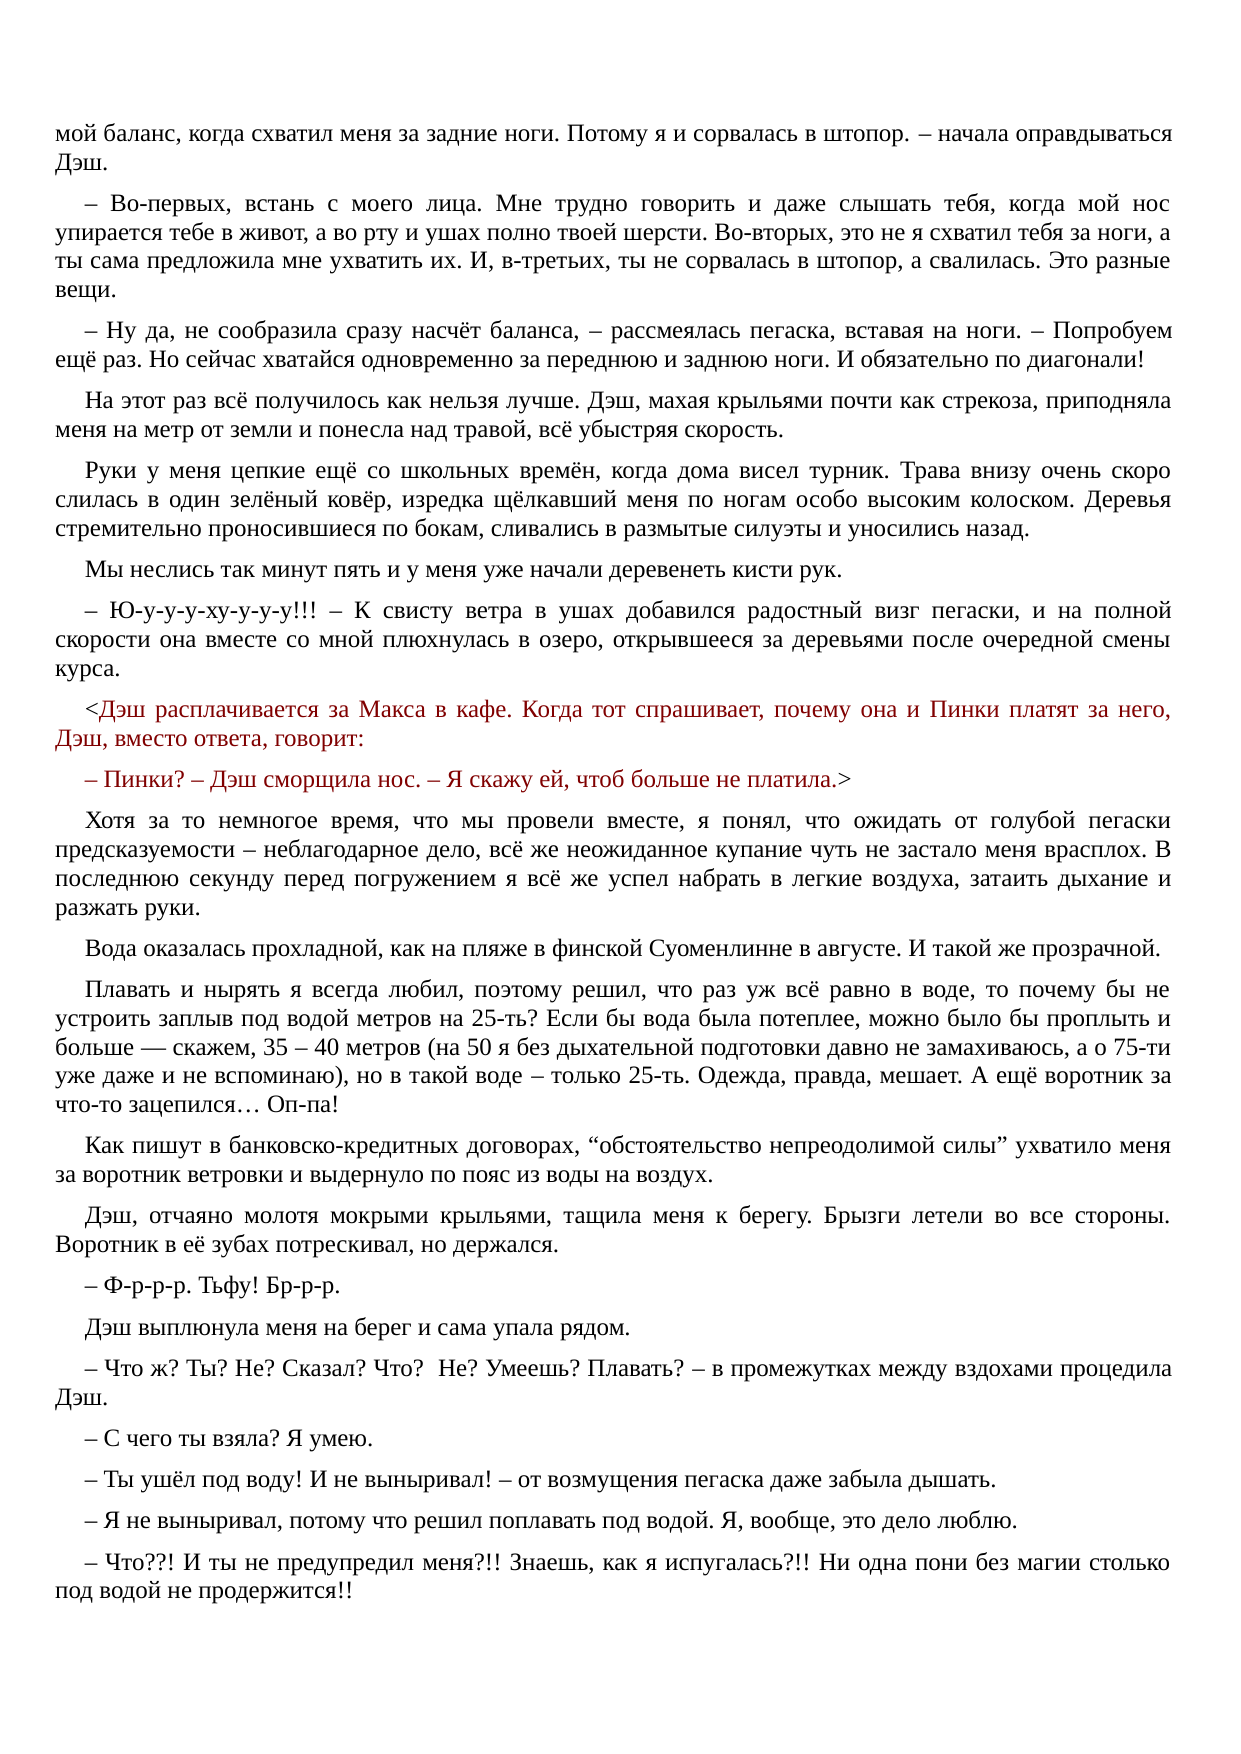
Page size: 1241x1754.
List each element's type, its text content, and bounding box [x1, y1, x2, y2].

text – Я не выныривал, потому что решил поплавать под водой. Я, вообще, это дело люблю. [55, 1506, 1172, 1534]
text – Что ж? Ты? Не? Сказал? Что? Не? Умеешь? Плавать? – в промежутках между вздохами процедила Дэш. [55, 1353, 1172, 1411]
text – Пинки? – Дэш сморщила нос. – Я скажу ей, чтоб больше не платила.> [55, 764, 1172, 793]
text – Ю-у-у-у-ху-у-у-у!!! – К свисту ветра в ушах добавился радостный визг пегаски, и на полной скорости она вместе со мной плюхнулась в озеро, открывшееся за деревьями после очередной смены курса. [55, 596, 1172, 682]
text Дэш выплюнула меня на берег и сама упала рядом. [55, 1312, 1172, 1341]
text Вода оказалась прохладной, как на пляже в финской Суоменлинне в августе. И такой же прозрачной. [55, 933, 1172, 962]
text Плавать и нырять я всегда любил, поэтому решил, что раз уж всё равно в воде, то почему бы не устроить заплыв под водой метров на 25-ть? Если бы вода была потеплее, можно было бы проплыть и больше — скажем, 35 – 40 метров (на 50 я без дыхательной подготовки давно не замахиваюсь, а о 75-ти уже даже и не вспоминаю), но в такой воде – только 25-ть. Одежда, правда, мешает. А ещё воротник за что-то зацепился… Оп-па! [55, 974, 1172, 1118]
text Хотя за то немногое время, что мы провели вместе, я понял, что ожидать от голубой пегаски предсказуемости – неблагодарное дело, всё же неожиданное купание чуть не застало меня врасплох. В последнюю секунду перед погружением я всё же успел набрать в легкие воздуха, затаить дыхание и разжать руки. [55, 806, 1172, 921]
text На этот раз всё получилось как нельзя лучше. Дэш, махая крыльями почти как стрекоза, приподняла меня на метр от земли и понесла над травой, всё убыстряя скорость. [55, 386, 1172, 443]
text – Ф-р-р-р. Тьфу! Бр-р-р. [55, 1271, 1172, 1299]
text <Дэш расплачивается за Макса в кафе. Когда тот спрашивает, почему она и Пинки платят за него, Дэш, вместо ответа, говорит: [55, 694, 1172, 752]
text Как пишут в банковско-кредитных договорах, “обстоятельство непреодолимой силы” ухватило меня за воротник ветровки и выдернуло по пояс из воды на воздух. [55, 1131, 1172, 1188]
text – Что??! И ты не предупредил меня?!! Знаешь, как я испугалась?!! Ни одна пони без магии столько под водой не продержится!! [55, 1547, 1172, 1604]
text Мы неслись так минут пять и у меня уже начали деревенеть кисти рук. [55, 554, 1172, 583]
text Дэш, отчаяно молотя мокрыми крыльями, тащила меня к берегу. Брызги летели во все стороны. Воротник в её зубах потрескивал, но держался. [55, 1201, 1172, 1258]
text – Во-первых, встань с моего лица. Мне трудно говорить и даже слышать тебя, когда мой нос упирается тебе в живот, а во рту и ушах полно твоей шерсти. Во-вторых, это не я схватил тебя за ноги, а ты сама предложила мне ухватить их. И, в-третьих, ты не сорвалась в штопор, а свалилась. Это разные вещи. [55, 188, 1172, 303]
text – Ну да, не сообразила сразу насчёт баланса, – рассмеялась пегаска, вставая на ноги. – Попробуем ещё раз. Но сейчас хватайся одновременно за переднюю и заднюю ноги. И обязательно по диагонали! [55, 316, 1172, 373]
text Руки у меня цепкие ещё со школьных времён, когда дома висел турник. Трава внизу очень скоро слилась в один зелёный ковёр, изредка щёлкавший меня по ногам особо высоким колоском. Деревья стремительно проносившиеся по бокам, сливались в размытые силуэты и уносились назад. [55, 456, 1172, 542]
text – С чего ты взяла? Я умею. [55, 1423, 1172, 1452]
text мой баланс, когда схватил меня за задние ноги. Потому я и сорвалась в штопор. – начала оправдываться Дэш. [55, 118, 1172, 176]
text – Ты ушёл под воду! И не выныривал! – от возмущения пегаска даже забыла дышать. [55, 1464, 1172, 1493]
